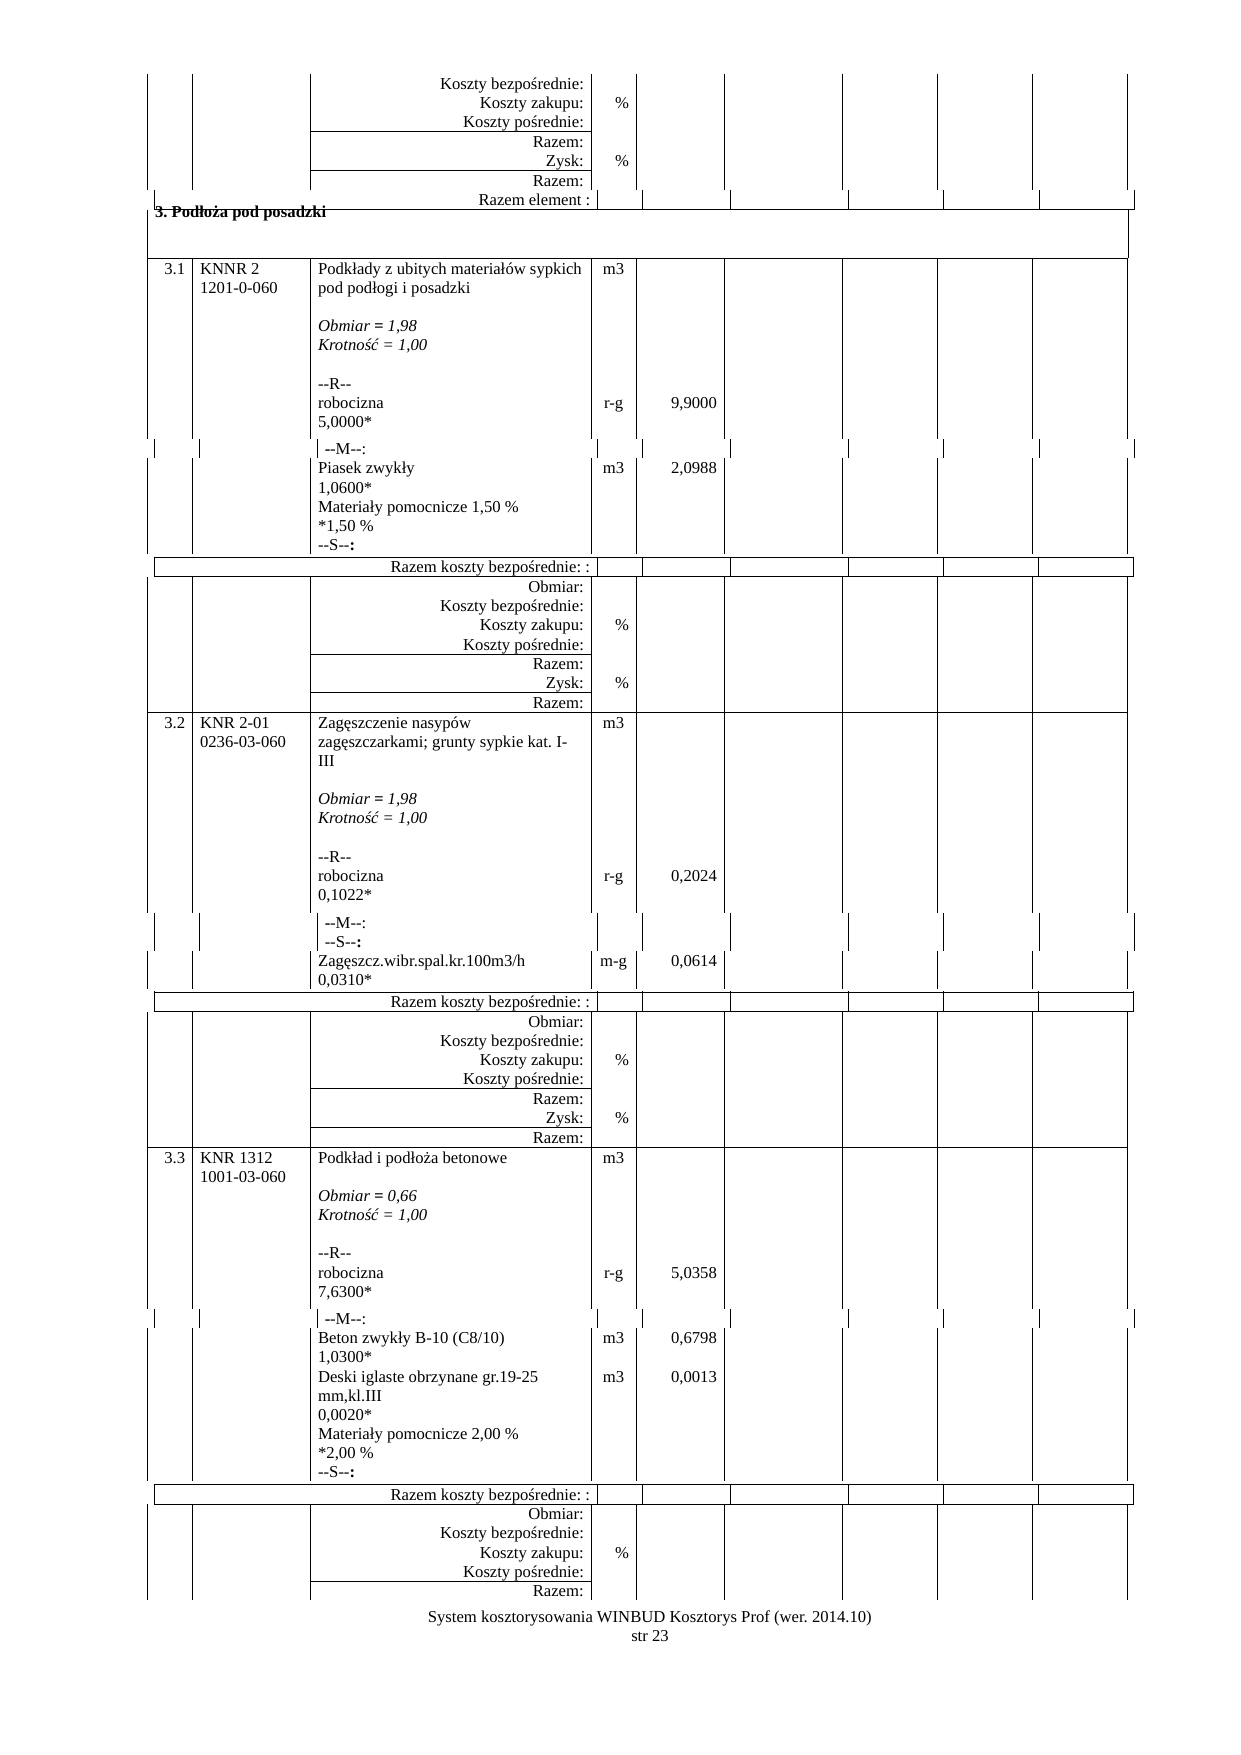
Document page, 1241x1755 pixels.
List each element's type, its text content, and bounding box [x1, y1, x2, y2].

table_cell [725, 1127, 842, 1147]
table_cell Koszty bezpośrednie: [311, 1523, 591, 1542]
table_cell [725, 93, 842, 112]
table_cell [637, 497, 724, 535]
table_cell [725, 1108, 842, 1127]
table_header [849, 993, 943, 1011]
table_cell [843, 374, 937, 393]
table_header [637, 1012, 724, 1031]
table_cell [193, 74, 310, 93]
table_cell [725, 1088, 842, 1108]
table_header Obmiar: [311, 1012, 591, 1031]
table_header [1039, 1485, 1133, 1503]
table_header [643, 190, 730, 209]
table_cell [938, 866, 1032, 912]
table_cell [1033, 1127, 1127, 1147]
table_cell [1033, 131, 1127, 151]
table_cell [1033, 1088, 1127, 1108]
table_header [725, 1505, 842, 1523]
table_cell [1033, 1562, 1127, 1581]
table_header [598, 1485, 642, 1503]
table_cell [637, 1108, 724, 1127]
table_cell [148, 393, 192, 439]
table_header 2,0988 [637, 458, 724, 497]
table_header [155, 1309, 199, 1328]
table_cell [193, 1069, 310, 1088]
table_cell [849, 932, 943, 951]
table_cell [725, 1581, 842, 1600]
table_header m3 [592, 458, 636, 497]
table_cell [592, 847, 636, 866]
table_cell [843, 1031, 937, 1050]
table_cell [938, 1424, 1032, 1462]
table_header Razem koszty bezpośrednie: : [155, 1485, 597, 1503]
table_cell [938, 74, 1032, 93]
table_cell [193, 497, 310, 535]
table_cell [725, 692, 842, 712]
table_cell robocizna 7,6300* [311, 1263, 591, 1309]
table_header m-g [592, 951, 636, 989]
table_cell [592, 1462, 636, 1481]
table_cell [643, 932, 730, 951]
table_cell r-g [592, 1263, 636, 1309]
table_header [200, 913, 317, 932]
table_header [1040, 913, 1134, 932]
table_cell KNR 1312 1001-03-060 [193, 1148, 310, 1243]
table_cell [1033, 1243, 1127, 1262]
table_header Razem koszty bezpośrednie: : [155, 993, 597, 1011]
table_cell 0,2024 [637, 866, 724, 912]
table_cell [1033, 93, 1127, 112]
table_cell [944, 932, 1039, 951]
table_cell [843, 1243, 937, 1262]
table_header [849, 1309, 943, 1328]
table_header [148, 458, 192, 497]
table_cell [1033, 1263, 1127, 1309]
table_cell Razem: [311, 693, 591, 712]
table_cell [1033, 634, 1127, 653]
table_header [849, 558, 943, 576]
table_cell --S--: [318, 932, 597, 951]
table_header [193, 1012, 310, 1031]
table_cell 5,0358 [637, 1263, 724, 1309]
table_header --M--: [318, 439, 597, 458]
table_header [193, 1505, 310, 1523]
table_cell Koszty bezpośrednie: [311, 596, 591, 615]
table_cell [725, 497, 842, 535]
table_cell [592, 1127, 636, 1147]
table_cell [1033, 1069, 1127, 1088]
table_cell [193, 866, 310, 912]
table_cell [637, 596, 724, 615]
table_cell [843, 1523, 937, 1542]
table_cell [193, 615, 310, 634]
table_cell [725, 1050, 842, 1069]
table_cell [193, 112, 310, 131]
table_header --M--: [318, 913, 597, 932]
table_cell [938, 615, 1032, 634]
table_cell [843, 713, 937, 847]
table_cell [725, 1424, 842, 1462]
table_header [938, 577, 1032, 596]
table_header [843, 259, 937, 373]
table_cell [592, 131, 636, 151]
table_header [598, 913, 642, 932]
table_cell [938, 1462, 1032, 1481]
table_cell [843, 1462, 937, 1481]
table_header [148, 1328, 192, 1366]
table_header [725, 577, 842, 596]
table_header 3.1 [148, 259, 192, 373]
table_cell [1033, 374, 1127, 393]
table_cell [592, 1562, 636, 1581]
table_cell [1033, 673, 1127, 692]
table_cell [843, 866, 937, 912]
table_cell [843, 1108, 937, 1127]
table_cell r-g [592, 866, 636, 912]
table_cell [725, 1148, 842, 1243]
table_header [944, 993, 1038, 1011]
table_cell [193, 1462, 310, 1481]
table_cell [725, 1523, 842, 1542]
table_cell [843, 692, 937, 712]
table_cell [843, 1069, 937, 1088]
table_cell [725, 596, 842, 615]
table_cell Koszty pośrednie: [311, 634, 591, 653]
table_cell [637, 634, 724, 653]
table_cell Koszty bezpośrednie: [311, 74, 591, 93]
table_header 0,6798 [637, 1328, 724, 1366]
table_header [938, 951, 1032, 989]
table_cell [1033, 535, 1127, 554]
table_cell [592, 596, 636, 615]
table_cell [637, 1543, 724, 1562]
table_cell Razem: [311, 655, 591, 673]
table_cell [725, 131, 842, 151]
table_cell [725, 654, 842, 673]
table_cell [843, 74, 937, 93]
table_cell [637, 1581, 724, 1600]
table_cell Razem: [311, 1089, 591, 1108]
table_cell [148, 1424, 192, 1462]
table_cell --S--: [311, 1462, 591, 1481]
table_header [849, 190, 943, 209]
table_cell [938, 596, 1032, 615]
table_cell [193, 535, 310, 554]
table_header [598, 190, 642, 209]
table_cell [193, 170, 310, 190]
table_cell [193, 673, 310, 692]
table_cell [1033, 847, 1127, 866]
table_cell [592, 1031, 636, 1050]
table_cell [725, 170, 842, 190]
table_header [843, 951, 937, 989]
table_cell [637, 1127, 724, 1147]
table_header [1033, 1505, 1127, 1523]
table_cell [637, 93, 724, 112]
table_cell [843, 673, 937, 692]
table_cell [938, 1263, 1032, 1309]
table_header [1033, 259, 1127, 373]
table_header [148, 1012, 192, 1031]
table_cell [843, 1581, 937, 1600]
table_cell --R-- [311, 847, 591, 866]
table_cell [1033, 1424, 1127, 1462]
table_cell [938, 170, 1032, 190]
table_header [725, 1328, 842, 1366]
table_header KNNR 2 1201-0-060 [193, 259, 310, 373]
table_cell [843, 112, 937, 131]
table_cell [843, 151, 937, 170]
table_cell [148, 1543, 192, 1562]
table_cell [938, 1366, 1032, 1424]
table_cell [637, 615, 724, 634]
table_cell [193, 1031, 310, 1050]
table_cell [1033, 1366, 1127, 1424]
table_cell [148, 131, 192, 151]
table_cell [938, 1031, 1032, 1050]
table_header [731, 913, 848, 932]
table_header [725, 458, 842, 497]
table_cell [1033, 1108, 1127, 1127]
table_cell [193, 1108, 310, 1127]
table_cell [725, 1366, 842, 1424]
table_cell [148, 596, 192, 615]
table_header [598, 439, 642, 458]
table_cell [1033, 1050, 1127, 1069]
table_cell KNR 2-01 0236-03-060 [193, 713, 310, 847]
table_cell [938, 1523, 1032, 1542]
table_cell Materiały pomocnicze 2,00 % *2,00 % [311, 1424, 591, 1462]
table_cell [148, 1243, 192, 1262]
table_cell [725, 1562, 842, 1581]
table_cell [1033, 1148, 1127, 1243]
table_cell [725, 673, 842, 692]
table_cell [843, 170, 937, 190]
table_cell robocizna 0,1022* [311, 866, 591, 912]
table_cell [938, 535, 1032, 554]
table_header [843, 1328, 937, 1366]
table_cell [725, 1543, 842, 1562]
table_cell [725, 374, 842, 393]
table_cell [938, 151, 1032, 170]
table_cell [938, 1127, 1032, 1147]
table_cell [637, 170, 724, 190]
table_cell Razem: [311, 1128, 591, 1147]
table_header [725, 951, 842, 989]
table_header [938, 259, 1032, 373]
table_cell [148, 1263, 192, 1309]
table_cell [1033, 1523, 1127, 1542]
table_header [200, 439, 317, 458]
table_cell [148, 1581, 192, 1600]
table_header [643, 439, 730, 458]
table_cell [193, 1050, 310, 1069]
table_cell [637, 1462, 724, 1481]
table_cell % [592, 1543, 636, 1562]
table_cell [725, 615, 842, 634]
table_header [193, 458, 310, 497]
table_header [944, 190, 1039, 209]
table_cell % [592, 93, 636, 112]
table_cell [193, 596, 310, 615]
table_cell Koszty zakupu: [311, 1050, 591, 1069]
table_header Podkłady z ubitych materiałów sypkich pod podłogi i posadzki Obmiar = 1,98 Krotność = 1,00 [311, 259, 591, 373]
table_header [592, 1012, 636, 1031]
table_header [148, 1504, 192, 1523]
table_cell [598, 932, 642, 951]
table_cell [637, 1031, 724, 1050]
table_header [731, 190, 848, 209]
table_cell [938, 1050, 1032, 1069]
table_header [592, 577, 636, 596]
table_header [148, 577, 192, 596]
table_cell [843, 535, 937, 554]
table_header [843, 577, 937, 596]
table_header [1040, 439, 1134, 458]
table_cell % [592, 1050, 636, 1069]
table_cell [1033, 1581, 1127, 1600]
table_cell [725, 866, 842, 912]
table_header [1040, 190, 1134, 209]
table_cell [725, 713, 842, 847]
table_cell Koszty pośrednie: [311, 1562, 591, 1581]
table_cell [148, 151, 192, 170]
table_cell [843, 497, 937, 535]
table_header [643, 913, 730, 932]
table_header [938, 1505, 1032, 1523]
table_cell [843, 1543, 937, 1562]
table_header [643, 993, 730, 1011]
table_cell [1033, 393, 1127, 439]
table_cell Koszty zakupu: [311, 93, 591, 112]
table_cell [938, 1581, 1032, 1600]
table_cell [938, 847, 1032, 866]
table_cell [725, 1031, 842, 1050]
table_cell [637, 1050, 724, 1069]
table_cell [1033, 866, 1127, 912]
table_header [944, 1485, 1038, 1503]
table_cell [1033, 112, 1127, 131]
table_cell % [592, 1108, 636, 1127]
table_cell [193, 1543, 310, 1562]
table_cell [148, 692, 192, 712]
table_cell [592, 1581, 636, 1600]
table_cell [1033, 1543, 1127, 1562]
table_header [1033, 951, 1127, 989]
table_cell [1033, 1031, 1127, 1050]
table_cell [200, 932, 317, 951]
table_cell [843, 1562, 937, 1581]
table_cell [592, 1069, 636, 1088]
table_cell [193, 634, 310, 653]
table_cell [592, 1088, 636, 1108]
table_cell [637, 847, 724, 866]
table_cell [1033, 151, 1127, 170]
table_cell [938, 713, 1032, 847]
table_cell [148, 654, 192, 673]
table_cell [148, 374, 192, 393]
table_cell [592, 654, 636, 673]
table_header [193, 1328, 310, 1366]
table_header [598, 1309, 642, 1328]
table_header [731, 1485, 848, 1503]
table_header Zagęszcz.wibr.spal.kr.100m3/h 0,0310* [311, 951, 591, 989]
table_cell [938, 374, 1032, 393]
table_header [637, 577, 724, 596]
table_cell [1033, 713, 1127, 847]
table_cell Razem: [311, 132, 591, 151]
table_cell Koszty pośrednie: [311, 112, 591, 131]
table_cell robocizna 5,0000* [311, 393, 591, 439]
table_cell [1040, 932, 1134, 951]
table_header [1040, 1309, 1134, 1328]
table_header [598, 558, 642, 576]
table_cell [1033, 1462, 1127, 1481]
table_cell Podkład i podłoża betonowe Obmiar = 0,66 Krotność = 1,00 [311, 1148, 591, 1243]
table_cell r-g [592, 393, 636, 439]
table_cell [637, 112, 724, 131]
table_cell % [592, 615, 636, 634]
table_cell [148, 1462, 192, 1481]
table_header [731, 558, 848, 576]
table_header [849, 439, 943, 458]
table_cell [592, 634, 636, 653]
table_cell [592, 1523, 636, 1542]
table_header [200, 1309, 317, 1328]
table_cell [193, 131, 310, 151]
table_cell [843, 634, 937, 653]
table_cell [637, 1243, 724, 1262]
table_header [199, 190, 317, 209]
table_cell Materiały pomocnicze 1,50 % *1,50 % [311, 497, 591, 535]
table_cell Deski iglaste obrzynane gr.19-25 mm,kl.III 0,0020* [311, 1366, 591, 1424]
table_cell [148, 1069, 192, 1088]
table_cell [637, 1069, 724, 1088]
table_cell [938, 1088, 1032, 1108]
table_cell [938, 1243, 1032, 1262]
table_cell Zysk: [311, 151, 591, 170]
table_cell [592, 74, 636, 93]
table_cell [1033, 596, 1127, 615]
table_cell [725, 535, 842, 554]
table_cell [592, 497, 636, 535]
table_header [731, 1309, 848, 1328]
table_cell [592, 535, 636, 554]
table_header Beton zwykły B-10 (C8/10) 1,0300* [311, 1328, 591, 1366]
table_cell [843, 615, 937, 634]
table_cell [725, 847, 842, 866]
table_cell [938, 112, 1032, 131]
table_cell [725, 1069, 842, 1088]
table_header [725, 259, 842, 373]
table_cell Razem: [311, 1582, 591, 1600]
table_cell Zagęszczenie nasypów zagęszczarkami; grunty sypkie kat. I-III Obmiar = 1,98 Krotność = 1,00 [311, 713, 591, 847]
table_header [637, 1505, 724, 1523]
table_cell [193, 1243, 310, 1262]
table_cell [843, 1088, 937, 1108]
table_header [193, 577, 310, 596]
table_cell [725, 151, 842, 170]
table_cell Razem: [311, 171, 591, 190]
table_cell [637, 1562, 724, 1581]
table_cell [148, 170, 192, 190]
table_cell [725, 74, 842, 93]
table_header 3. Podłoża pod posadzki [148, 210, 1128, 257]
table_cell [637, 151, 724, 170]
table_header [1033, 1012, 1127, 1031]
table_cell [843, 131, 937, 151]
table_cell [637, 374, 724, 393]
table_cell [843, 847, 937, 866]
table_cell [637, 1523, 724, 1542]
table_cell [193, 374, 310, 393]
table_cell [843, 1148, 937, 1243]
table_cell [148, 93, 192, 112]
table_cell [725, 1243, 842, 1262]
table_header [193, 951, 310, 989]
table_cell [193, 1366, 310, 1424]
table_cell [637, 535, 724, 554]
table_cell [193, 654, 310, 673]
table_cell [1033, 74, 1127, 93]
table_cell [637, 692, 724, 712]
table_cell [637, 1088, 724, 1108]
table_cell [148, 497, 192, 535]
table_cell [148, 634, 192, 653]
table_cell [148, 673, 192, 692]
table_cell [193, 1562, 310, 1581]
table_header [843, 1012, 937, 1031]
table_header 0,0614 [637, 951, 724, 989]
table_cell [637, 713, 724, 847]
table_header [843, 458, 937, 497]
table_cell [148, 1127, 192, 1147]
table_header [725, 1012, 842, 1031]
table_cell [637, 74, 724, 93]
table_cell [193, 847, 310, 866]
table_cell [193, 151, 310, 170]
table_header [731, 993, 848, 1011]
table_cell [148, 866, 192, 912]
table_header [731, 439, 848, 458]
table_cell [843, 654, 937, 673]
table_cell [592, 692, 636, 712]
table_cell [148, 1050, 192, 1069]
table_cell [938, 692, 1032, 712]
table_cell [725, 1462, 842, 1481]
table_cell [938, 1108, 1032, 1127]
table_cell [843, 596, 937, 615]
table_cell [843, 1127, 937, 1147]
table_header [944, 1309, 1039, 1328]
table_header --M--: [318, 1309, 597, 1328]
table_cell [637, 1424, 724, 1462]
table_cell [731, 932, 848, 951]
table_cell m3 [592, 713, 636, 847]
table_cell [725, 393, 842, 439]
table_header [637, 259, 724, 373]
table_cell [592, 170, 636, 190]
table_cell 3.3 [148, 1148, 192, 1243]
table_cell Koszty pośrednie: [311, 1069, 591, 1088]
table_header [1039, 558, 1133, 576]
table_cell [637, 654, 724, 673]
table_cell [193, 1088, 310, 1108]
table_cell [148, 74, 192, 93]
table_cell [1033, 615, 1127, 634]
table_header [944, 558, 1038, 576]
table_cell [148, 1088, 192, 1108]
table_cell m3 [592, 1148, 636, 1243]
table_cell [637, 1148, 724, 1243]
table_cell [155, 932, 199, 951]
table_cell [843, 393, 937, 439]
table_cell [637, 673, 724, 692]
table_header [1033, 458, 1127, 497]
table_cell [148, 1562, 192, 1581]
table_cell [938, 131, 1032, 151]
table_cell [637, 131, 724, 151]
table_header [155, 913, 199, 932]
table_cell [148, 615, 192, 634]
table_cell [725, 634, 842, 653]
table_cell [148, 1523, 192, 1542]
table_cell [843, 1263, 937, 1309]
table_cell [938, 1148, 1032, 1243]
table_header [643, 1309, 730, 1328]
table_cell [938, 1562, 1032, 1581]
table_cell Koszty zakupu: [311, 615, 591, 634]
table_cell [843, 93, 937, 112]
table_cell [193, 393, 310, 439]
table_cell --R-- [311, 374, 591, 393]
table_header m3 [592, 1328, 636, 1366]
table_cell [725, 1263, 842, 1309]
table_header [598, 993, 642, 1011]
table_cell [938, 1069, 1032, 1088]
table_cell [193, 1127, 310, 1147]
table_header m3 [592, 259, 636, 373]
table_cell [1033, 654, 1127, 673]
table_cell [148, 1031, 192, 1050]
table_cell [843, 1366, 937, 1424]
table_cell [938, 93, 1032, 112]
table_cell Koszty bezpośrednie: [311, 1031, 591, 1050]
table_header [643, 558, 730, 576]
table_cell [148, 1108, 192, 1127]
table_cell [938, 497, 1032, 535]
table_cell [592, 112, 636, 131]
table_cell [1033, 692, 1127, 712]
table_cell [193, 1581, 310, 1600]
table_header Obmiar: [311, 577, 591, 596]
table_header [1033, 577, 1127, 596]
table_cell [938, 393, 1032, 439]
table_cell [938, 634, 1032, 653]
table_cell [938, 654, 1032, 673]
table_cell [843, 1050, 937, 1069]
table_cell [725, 112, 842, 131]
table_header [1033, 1328, 1127, 1366]
table_cell [1033, 170, 1127, 190]
table_header [592, 1505, 636, 1523]
table_header [938, 458, 1032, 497]
table_cell Koszty zakupu: [311, 1543, 591, 1562]
table_cell [938, 1543, 1032, 1562]
table_header Obmiar: [311, 1505, 591, 1523]
table_cell 0,0013 [637, 1366, 724, 1424]
table_header [643, 1485, 730, 1503]
table_cell % [592, 151, 636, 170]
table_cell --R-- [311, 1243, 591, 1262]
table_cell [148, 1366, 192, 1424]
table_header Piasek zwykły 1,0600* [311, 458, 591, 497]
table_header Razem element : [317, 190, 597, 209]
table_cell --S--: [311, 535, 591, 554]
table_cell [148, 535, 192, 554]
table_header [155, 439, 199, 458]
table_header [938, 1328, 1032, 1366]
table_header [938, 1012, 1032, 1031]
table_header [843, 1505, 937, 1523]
table_cell [592, 1424, 636, 1462]
table_cell [193, 1523, 310, 1542]
table_cell [592, 374, 636, 393]
table_cell [193, 1424, 310, 1462]
table_cell Zysk: [311, 1108, 591, 1127]
table_cell 9,9000 [637, 393, 724, 439]
table_cell [193, 692, 310, 712]
table_cell [148, 112, 192, 131]
table_cell [938, 673, 1032, 692]
table_header Razem koszty bezpośrednie: : [155, 558, 597, 576]
table_cell [193, 93, 310, 112]
table_header [944, 913, 1039, 932]
table_cell m3 [592, 1366, 636, 1424]
table_header [849, 1485, 943, 1503]
table_cell [1033, 497, 1127, 535]
table_header [155, 190, 199, 209]
table_cell [592, 1243, 636, 1262]
table_cell % [592, 673, 636, 692]
table_header [944, 439, 1039, 458]
table_cell [843, 1424, 937, 1462]
table_cell [148, 847, 192, 866]
table_header [849, 913, 943, 932]
table_cell [193, 1263, 310, 1309]
table_cell 3.2 [148, 713, 192, 847]
table_cell Zysk: [311, 673, 591, 692]
table_header [148, 951, 192, 989]
table_header [1039, 993, 1133, 1011]
